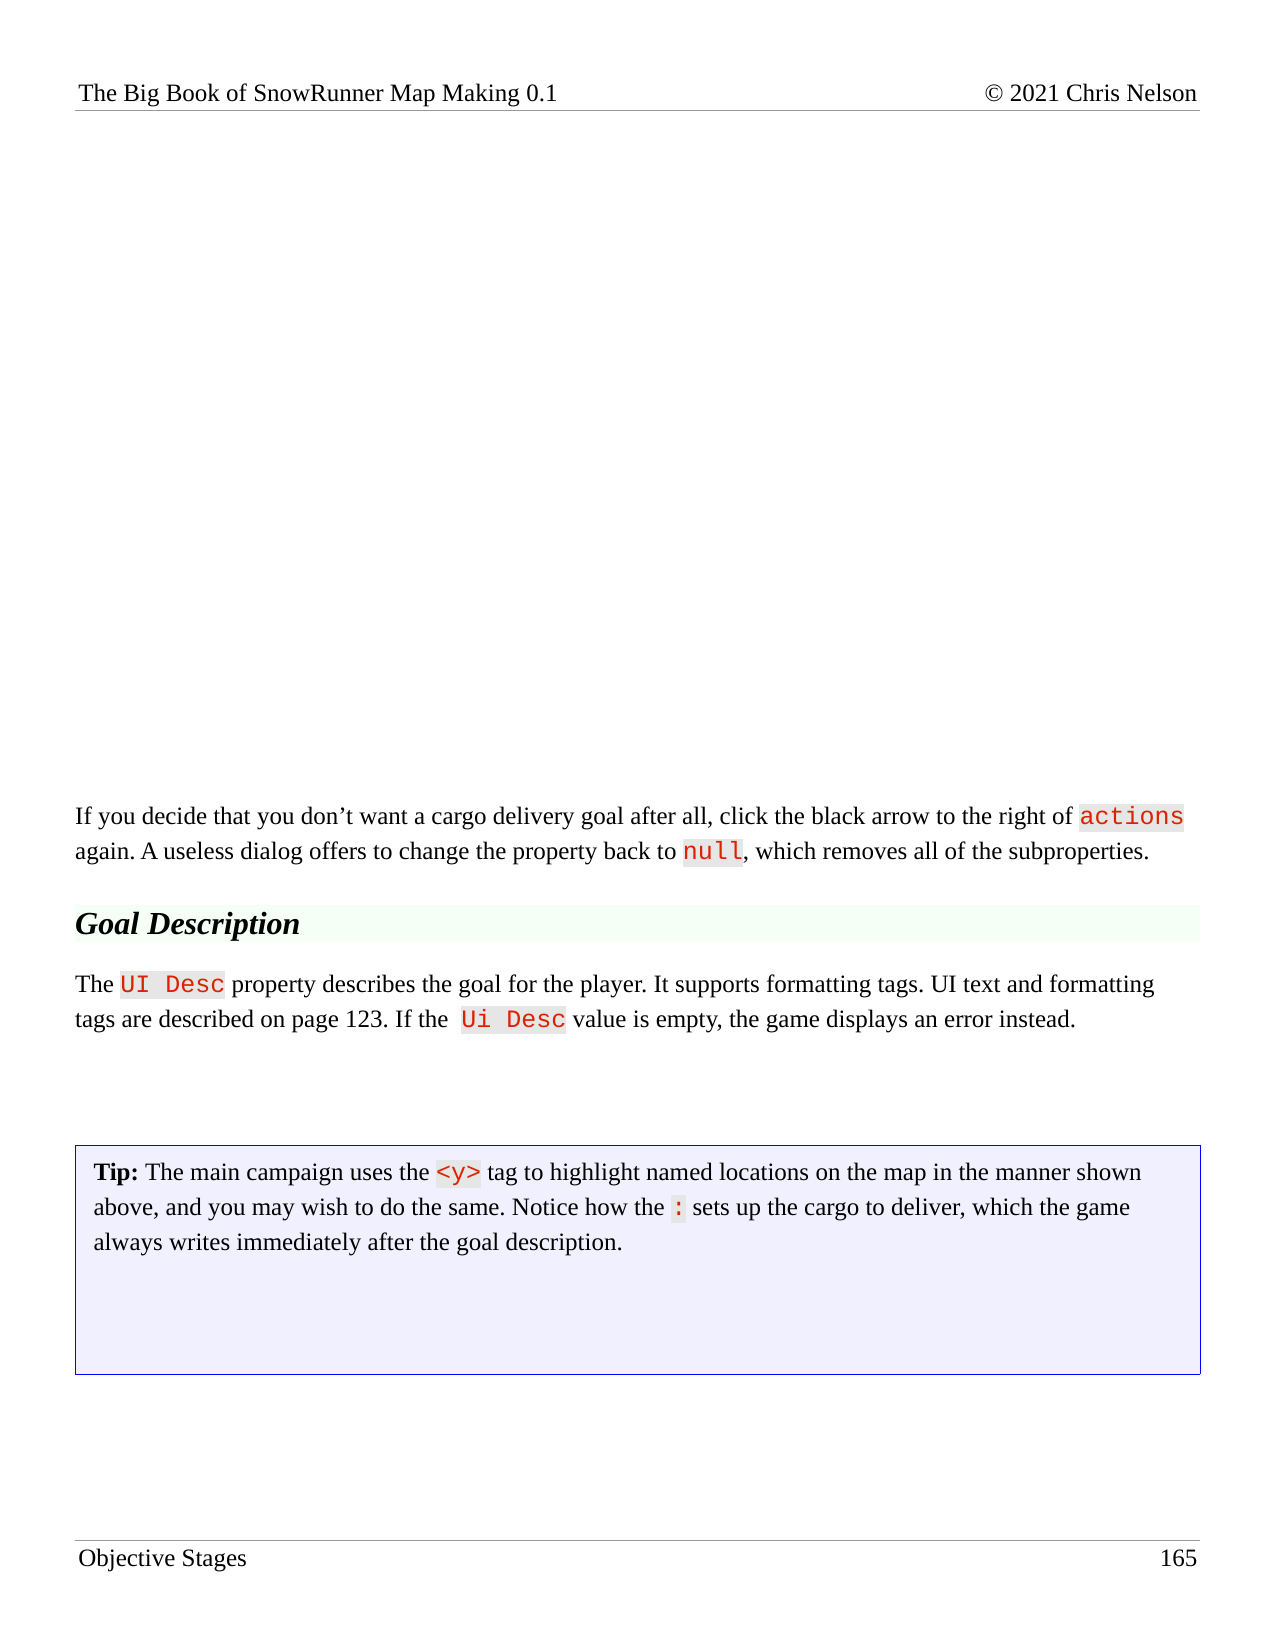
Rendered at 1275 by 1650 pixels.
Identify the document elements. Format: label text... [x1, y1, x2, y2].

list The main campaign uses the <y> tag to highlight named locations on the map in the manner shown above, and you may wish to do the same. Notice how the : sets up the cargo to deliver, which the game always writes immediately after the goal description. [76, 1146, 1200, 1256]
text If you decide that you don’t want a cargo delivery goal after all, click the black arrow to the right of actions again. A useless dialog offers to change the property back to null, which removes all of the subproperties. [75, 801, 1200, 867]
text The UI Desc property describes the goal for the player. It supports formatting tags. UI text and formatting tags are described on page 123. If the Ui Desc value is empty, the game displays an error instead. [75, 969, 1200, 1034]
subtitle Goal Description [75, 905, 1200, 942]
